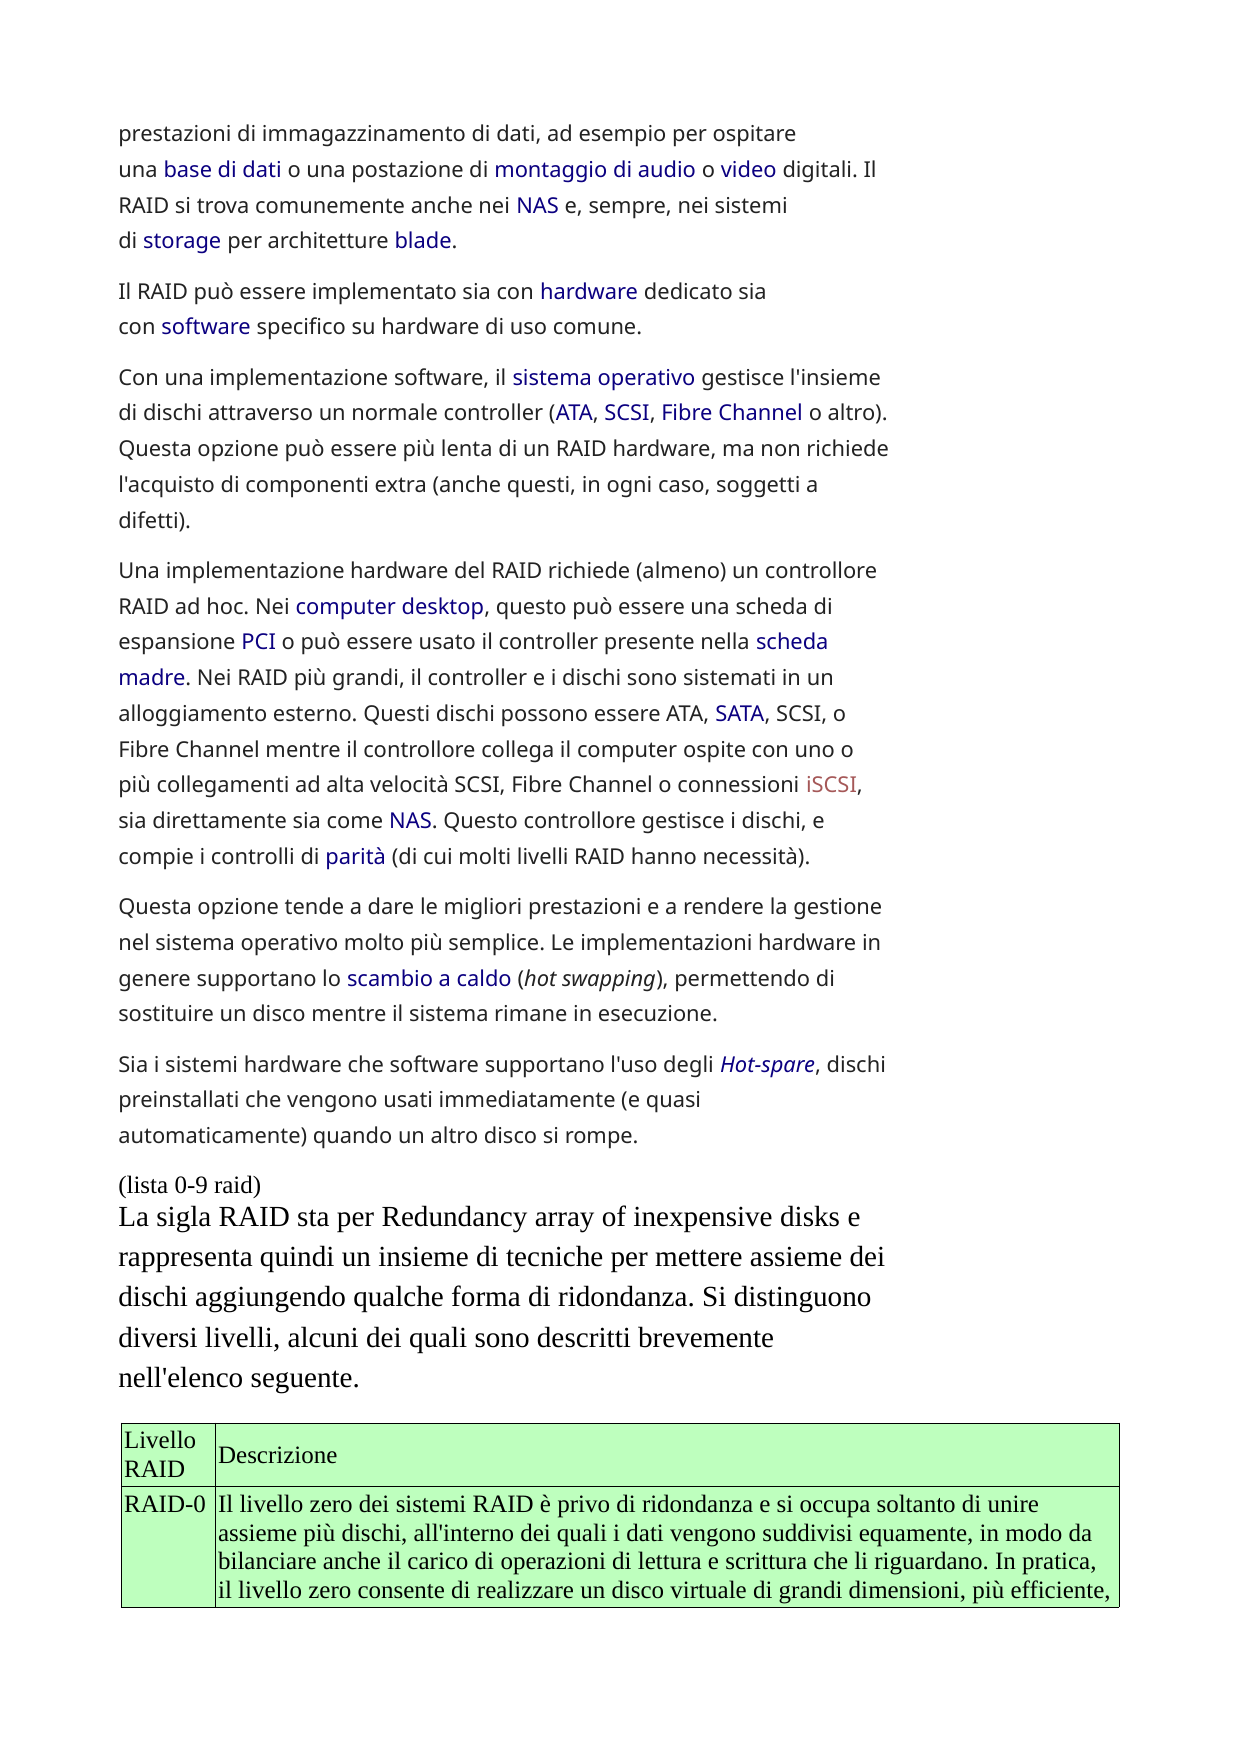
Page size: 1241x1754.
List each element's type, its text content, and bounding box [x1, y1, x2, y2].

text Il RAID può essere implementato sia con hardware dedicato sia con software specifico su hardware di uso comune. [118, 276, 892, 341]
text prestazioni di immagazzinamento di dati, ad esempio per ospitare una base di dati o una postazione di montaggio di audio o video digitali. Il RAID si trova comunemente anche nei NAS e, sempre, nei sistemi di storage per architetture blade. [118, 118, 892, 255]
text Con una implementazione software, il sistema operativo gestisce l'insieme di dischi attraverso un normale controller (ATA, SCSI, Fibre Channel o altro). Questa opzione può essere più lenta di un RAID hardware, ma non richiede l'acquisto di componenti extra (anche questi, in ogni caso, soggetti a difetti). [118, 362, 892, 534]
text Una implementazione hardware del RAID richiede (almeno) un controllore RAID ad hoc. Nei computer desktop, questo può essere una scheda di espansione PCI o può essere usato il controller presente nella scheda madre. Nei RAID più grandi, il controller e i dischi sono sistemati in un alloggiamento esterno. Questi dischi possono essere ATA, SATA, SCSI, o Fibre Channel mentre il controllore collega il computer ospite con uno o più collegamenti ad alta velocità SCSI, Fibre Channel o connessioni iSCSI, sia direttamente sia come NAS. Questo controllore gestisce i dischi, e compie i controlli di parità (di cui molti livelli RAID hanno necessità). [118, 555, 892, 871]
table_cell RAID-0 [122, 1487, 215, 1607]
table_cell Il livello zero dei sistemi RAID è privo di ridondanza e si occupa soltanto di unire assieme più dischi, all'interno dei quali i dati vengono suddivisi equamente, in modo da bilanciare anche il carico di operazioni di lettura e scrittura che li riguardano. In pratica, il livello zero consente di realizzare un disco virtuale di grandi dimensioni, più efficiente, [216, 1487, 1119, 1607]
text Questa opzione tende a dare le migliori prestazioni e a rendere la gestione nel sistema operativo molto più semplice. Le implementazioni hardware in genere supportano lo scambio a caldo (hot swapping), permettendo di sostituire un disco mentre il sistema rimane in esecuzione. [118, 891, 892, 1028]
text (lista 0-9 raid) [118, 1170, 892, 1199]
text Sia i sistemi hardware che software supportano l'uso degli Hot-spare, dischi preinstallati che vengono usati immediatamente (e quasi automaticamente) quando un altro disco si rompe. [118, 1048, 892, 1150]
table_header Descrizione [216, 1424, 1119, 1486]
text La sigla RAID sta per Redundancy array of inexpensive disks e rappresenta quindi un insieme di tecniche per mettere assieme dei dischi aggiungendo qualche forma di ridondanza. Si distinguono diversi livelli, alcuni dei quali sono descritti brevemente nell'elenco seguente. [118, 1199, 892, 1393]
table_header [118, 1420, 1122, 1610]
table_header Livello RAID [122, 1424, 215, 1486]
